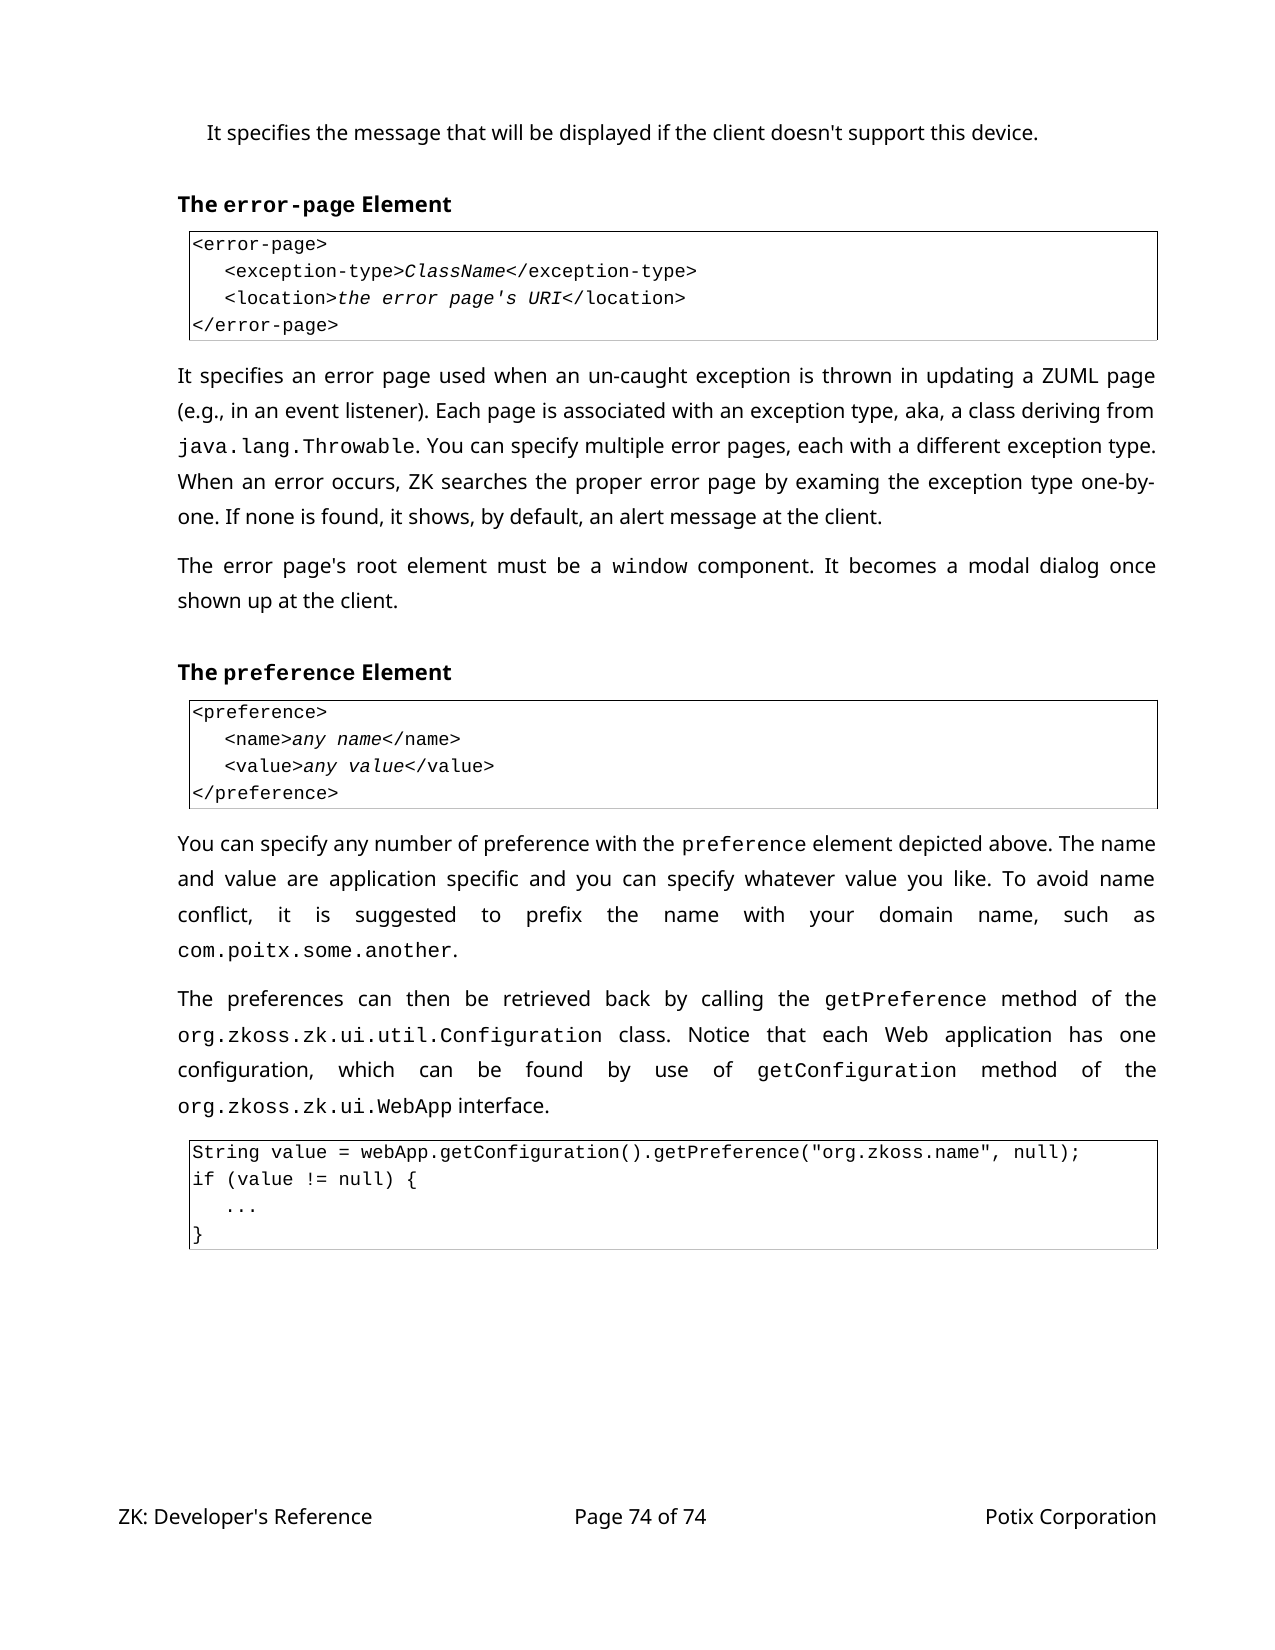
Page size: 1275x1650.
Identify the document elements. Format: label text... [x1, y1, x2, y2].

text <location>the error page's URI</location> [190, 286, 1157, 310]
text String value = webApp.getConfiguration().getPreference("org.zkoss.name", null); [190, 1141, 1157, 1164]
subtitle The preference Element [177, 657, 1157, 687]
text <preference> [190, 701, 1157, 724]
text The preferences can then be retrieved back by calling the getPreference method of the org.zkoss.zk.ui.util.Configuration class. Notice that each Web application has one configuration, which can be found by use of getConfiguration method of the org.zkoss.zk.ui.WebApp interface. [177, 984, 1157, 1119]
subtitle The error-page Element [177, 189, 1157, 219]
text ... [190, 1194, 1157, 1218]
text <value>any value</value> [190, 754, 1157, 778]
text The error page's root element must be a window component. It becomes a modal dialog once shown up at the client. [177, 551, 1157, 614]
text <error-page> [190, 232, 1157, 256]
text You can specify any number of preference with the preference element depicted above. The name and value are application specific and you can specify whatever value you like. To avoid name conflict, it is suggested to prefix the name with your domain name, such as com.poitx.some.another. [177, 829, 1157, 963]
text </error-page> [190, 313, 1157, 340]
text It specifies an error page used when an un-caught exception is thrown in updating a ZUML page (e.g., in an event listener). Each page is associated with an exception type, aka, a class deriving from java.lang.Throwable. You can specify multiple error pages, each with a different exception type. When an error occurs, ZK searches the proper error page by examing the exception type one-by-one. If none is found, it shows, by default, an alert message at the client. [177, 361, 1157, 530]
text It specifies the message that will be displayed if the client doesn't support this device. [207, 118, 1157, 146]
text if (value != null) { [190, 1167, 1157, 1191]
text } [190, 1221, 1157, 1249]
text <exception-type>ClassName</exception-type> [190, 258, 1157, 283]
text <name>any name</name> [190, 727, 1157, 751]
text </preference> [190, 781, 1157, 808]
